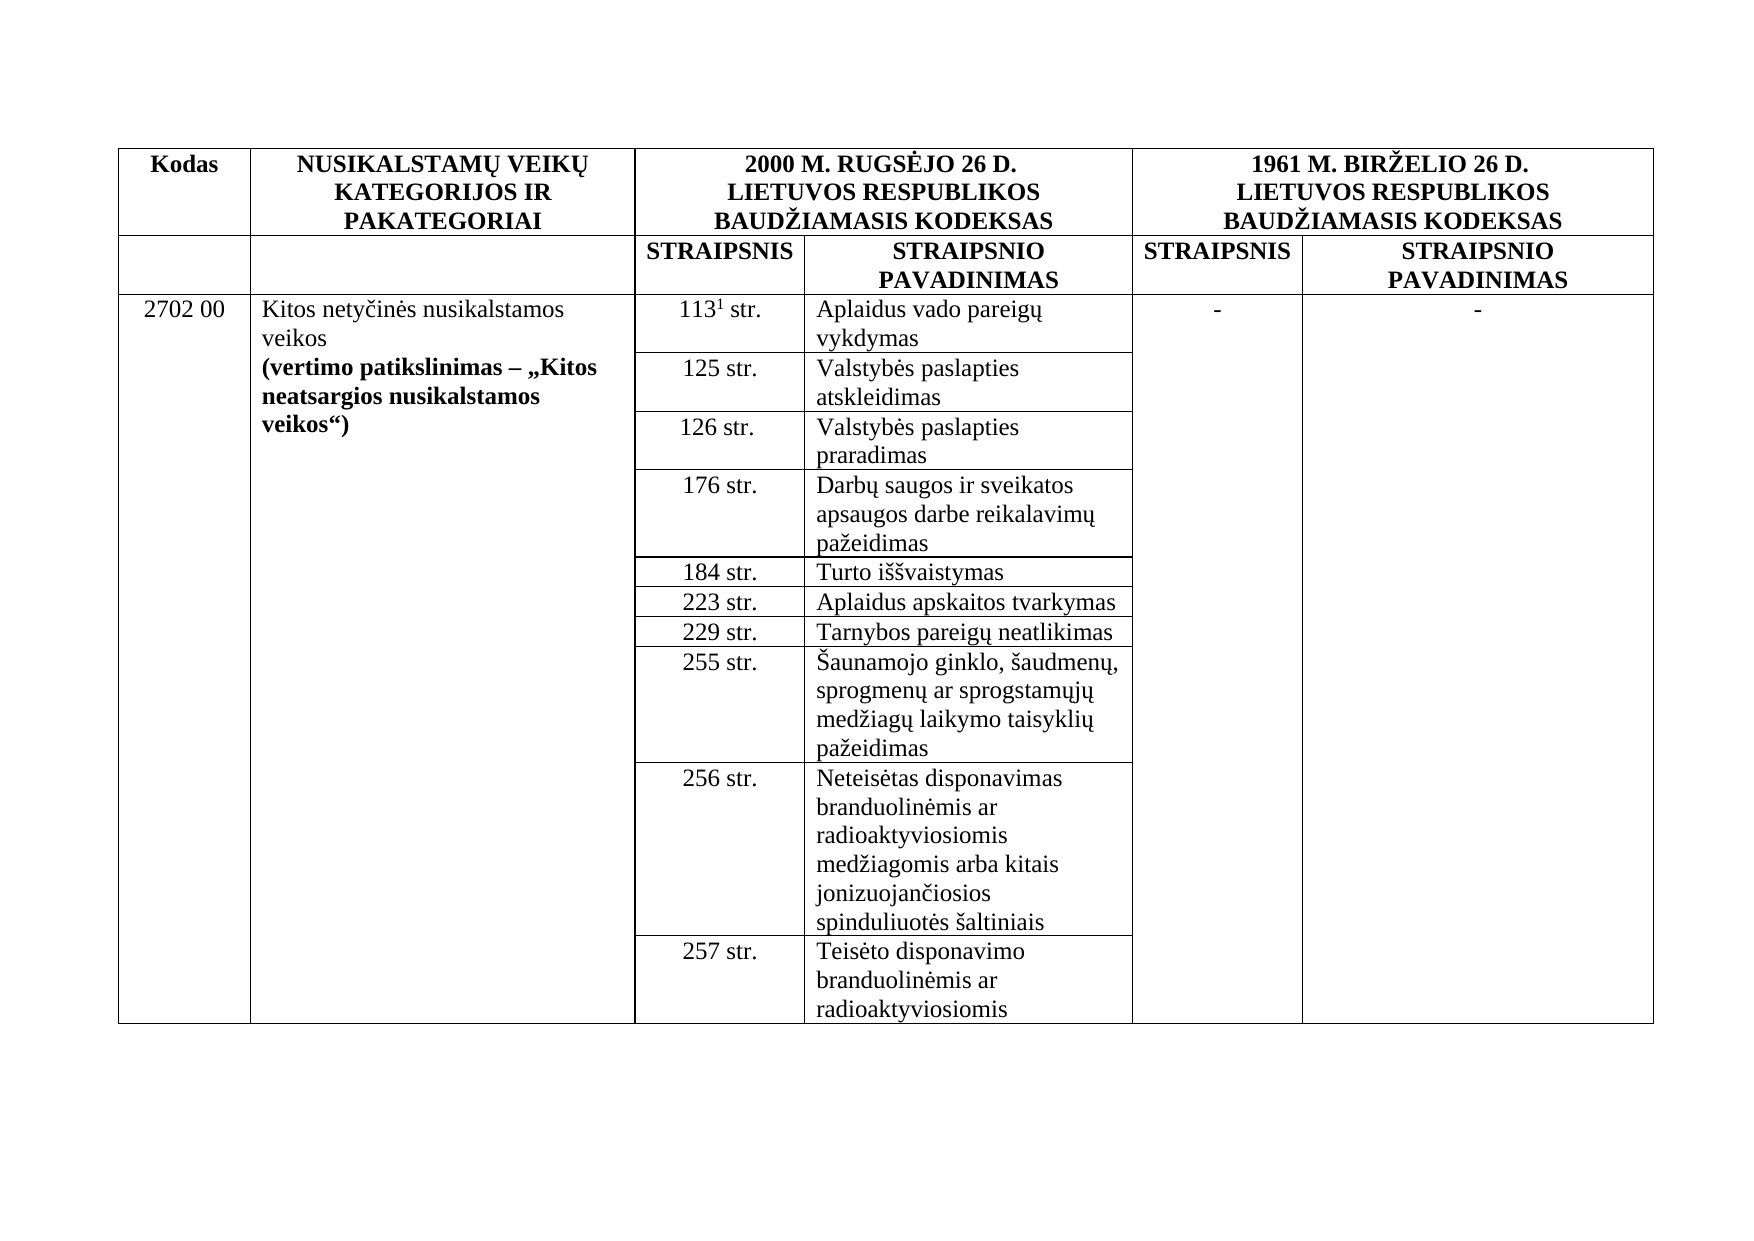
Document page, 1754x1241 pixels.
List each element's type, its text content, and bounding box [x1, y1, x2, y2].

table_cell Aplaidus apskaitos tvarkymas [805, 587, 1132, 616]
table_cell 229 str. [636, 617, 804, 646]
table_cell 125 str. [636, 353, 804, 411]
table_cell Šaunamojo ginklo, šaudmenų, sprogmenų ar sprogstamųjų medžiagų laikymo taisyklių pažeidimas [805, 647, 1132, 762]
table_cell Neteisėtas disponavimas branduolinėmis ar radioaktyviosiomis medžiagomis arba kitais jonizuojančiosios spinduliuotės šaltiniais [805, 763, 1132, 935]
table_cell Darbų saugos ir sveikatos apsaugos darbe reikalavimų pažeidimas [805, 470, 1132, 556]
table_cell - [1133, 295, 1302, 1023]
table_cell 176 str. [636, 470, 804, 556]
table_cell STRAIPSNIO PAVADINIMAS [1303, 236, 1653, 293]
table_header NUSIKALSTAMŲ VEIKŲ KATEGORIJOS IR PAKATEGORIAI [251, 149, 634, 235]
table_cell 257 str. [636, 936, 804, 1023]
table_header 2000 M. RUGSĖJO 26 D. LIETUVOS RESPUBLIKOS BAUDŽIAMASIS KODEKSAS [636, 149, 1132, 235]
table_cell STRAIPSNIO PAVADINIMAS [805, 236, 1132, 293]
table_cell Kitos netyčinės nusikalstamos veikos (vertimo patikslinimas – „Kitos neatsargios nusikalstamos veikos“) [251, 295, 634, 1023]
table_cell 256 str. [636, 763, 804, 935]
table_cell Aplaidus vado pareigų vykdymas [805, 295, 1132, 352]
table_cell [119, 236, 250, 293]
table_cell 126 str. [636, 412, 804, 469]
table_cell Valstybės paslapties praradimas [805, 412, 1132, 469]
table_cell 223 str. [636, 587, 804, 616]
table_cell 255 str. [636, 647, 804, 762]
table_header 1961 M. BIRŽELIO 26 D. LIETUVOS RESPUBLIKOS BAUDŽIAMASIS KODEKSAS [1133, 149, 1653, 235]
table_cell STRAIPSNIS [636, 236, 804, 293]
table_cell 2702 00 [119, 295, 250, 1023]
table_cell Turto iššvaistymas [805, 558, 1132, 586]
table_cell 1131 str. [636, 295, 804, 352]
table_cell - [1303, 295, 1653, 1023]
table_cell Teisėto disponavimo branduolinėmis ar radioaktyviosiomis [805, 936, 1132, 1023]
table_cell 184 str. [636, 558, 804, 586]
table_cell Tarnybos pareigų neatlikimas [805, 617, 1132, 646]
table_cell Valstybės paslapties atskleidimas [805, 353, 1132, 411]
table_cell [251, 236, 634, 293]
table_cell STRAIPSNIS [1133, 236, 1302, 293]
table_header Kodas [119, 149, 250, 235]
